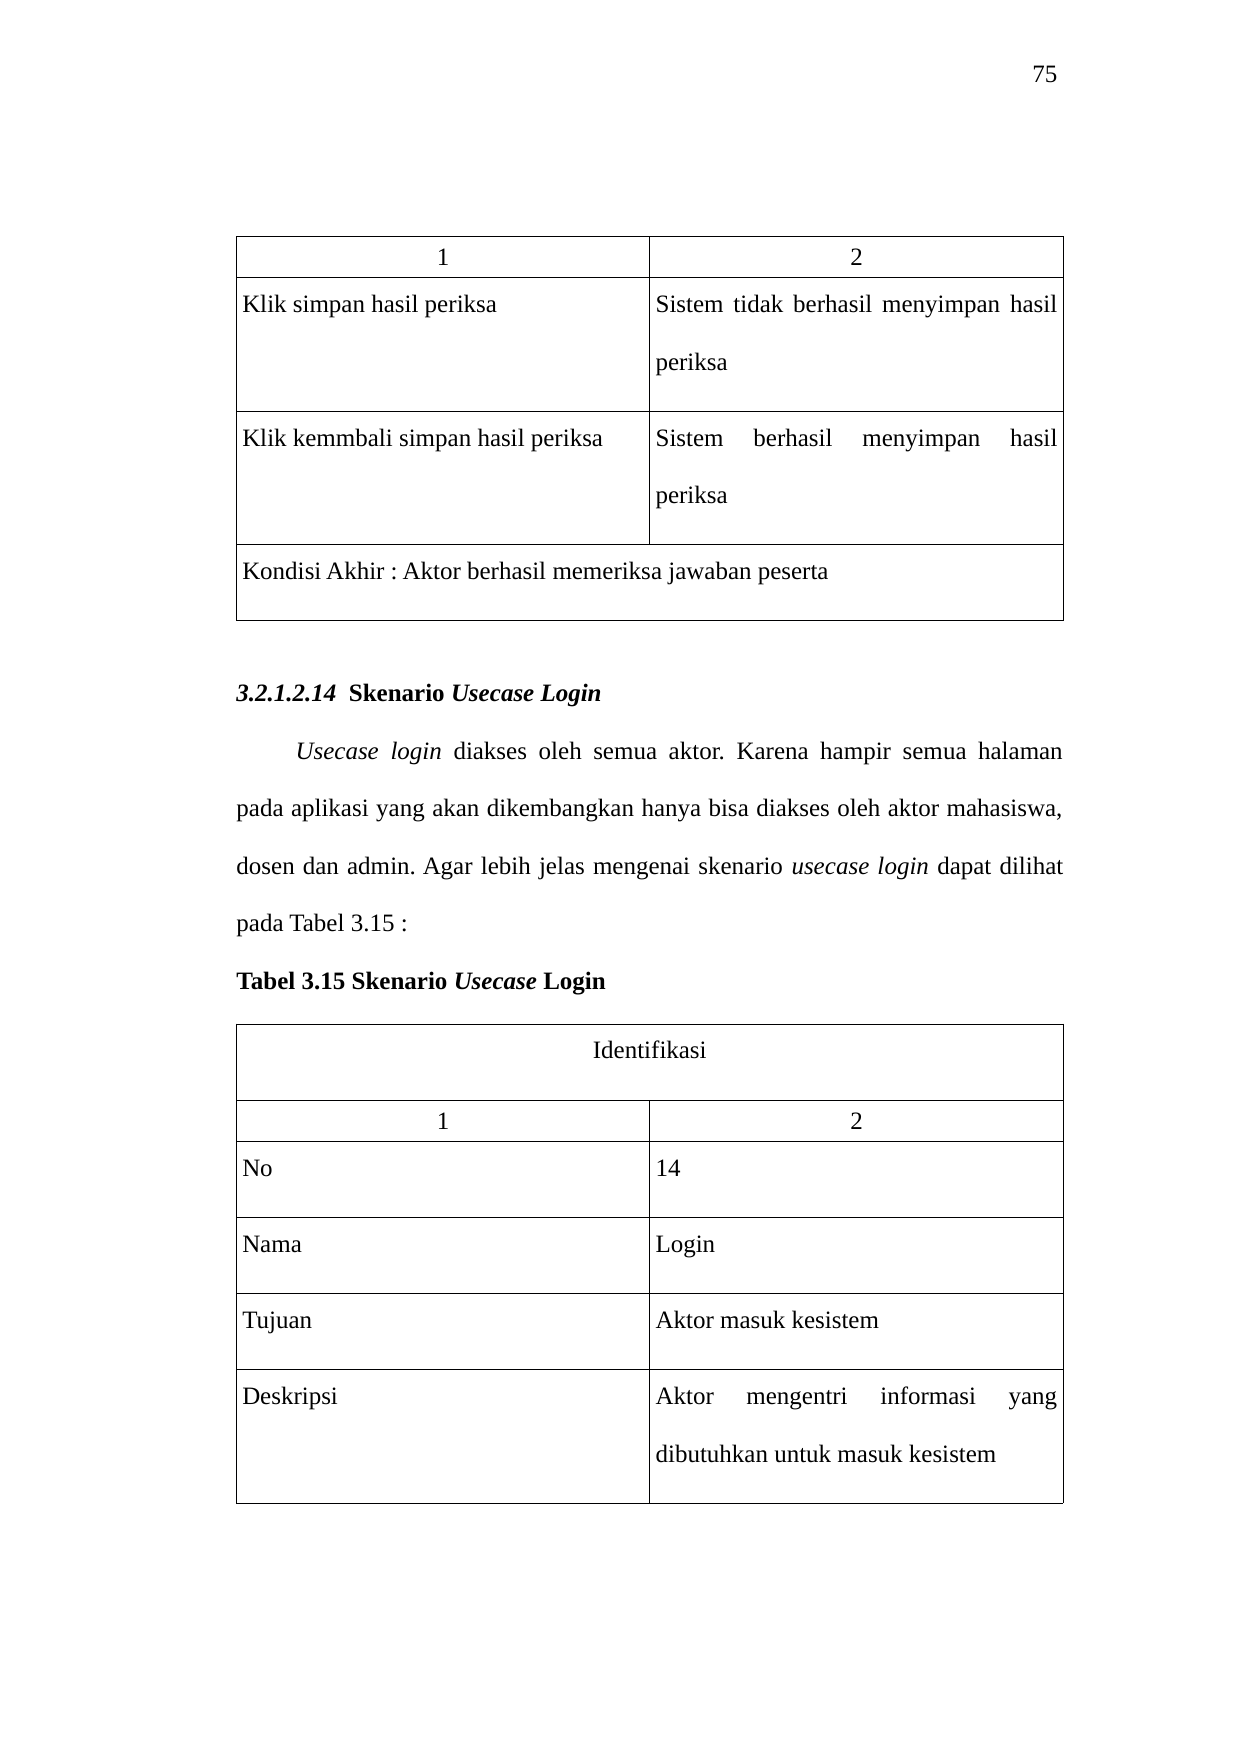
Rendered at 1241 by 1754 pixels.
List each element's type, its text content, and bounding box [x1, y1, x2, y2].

table_cell Aktor mengentri informasi yang dibutuhkan untuk masuk kesistem [650, 1370, 1063, 1503]
table_header 1 [237, 237, 649, 277]
text Tabel 3.15 Skenario Usecase Login [236, 966, 1063, 995]
table_cell No [237, 1142, 649, 1217]
table_header Identifikasi [237, 1025, 1063, 1099]
table_cell Aktor masuk kesistem [650, 1294, 1063, 1369]
table_cell Tujuan [237, 1294, 649, 1369]
table_cell Kondisi Akhir : Aktor berhasil memeriksa jawaban peserta [237, 545, 1063, 620]
table_header 2 [650, 237, 1063, 277]
table_cell Deskripsi [237, 1370, 649, 1503]
table_cell Sistem tidak berhasil menyimpan hasil periksa [650, 278, 1063, 411]
subtitle Skenario Usecase Login [236, 678, 1063, 707]
table_cell Login [650, 1218, 1063, 1293]
table_cell Klik simpan hasil periksa [237, 278, 649, 411]
text Usecase login diakses oleh semua aktor. Karena hampir semua halaman pada aplikasi yang akan dikembangkan hanya bisa diakses oleh aktor mahasiswa, dosen dan admin. Agar lebih jelas mengenai skenario usecase login dapat dilihat pada Tabel 3.15 : [236, 736, 1063, 937]
table_header 2 [650, 1101, 1063, 1141]
table_cell 14 [650, 1142, 1063, 1217]
table_cell Nama [237, 1218, 649, 1293]
table_header 1 [237, 1101, 649, 1141]
table_cell Sistem berhasil menyimpan hasil periksa [650, 412, 1063, 544]
table_cell Klik kemmbali simpan hasil periksa [237, 412, 649, 544]
